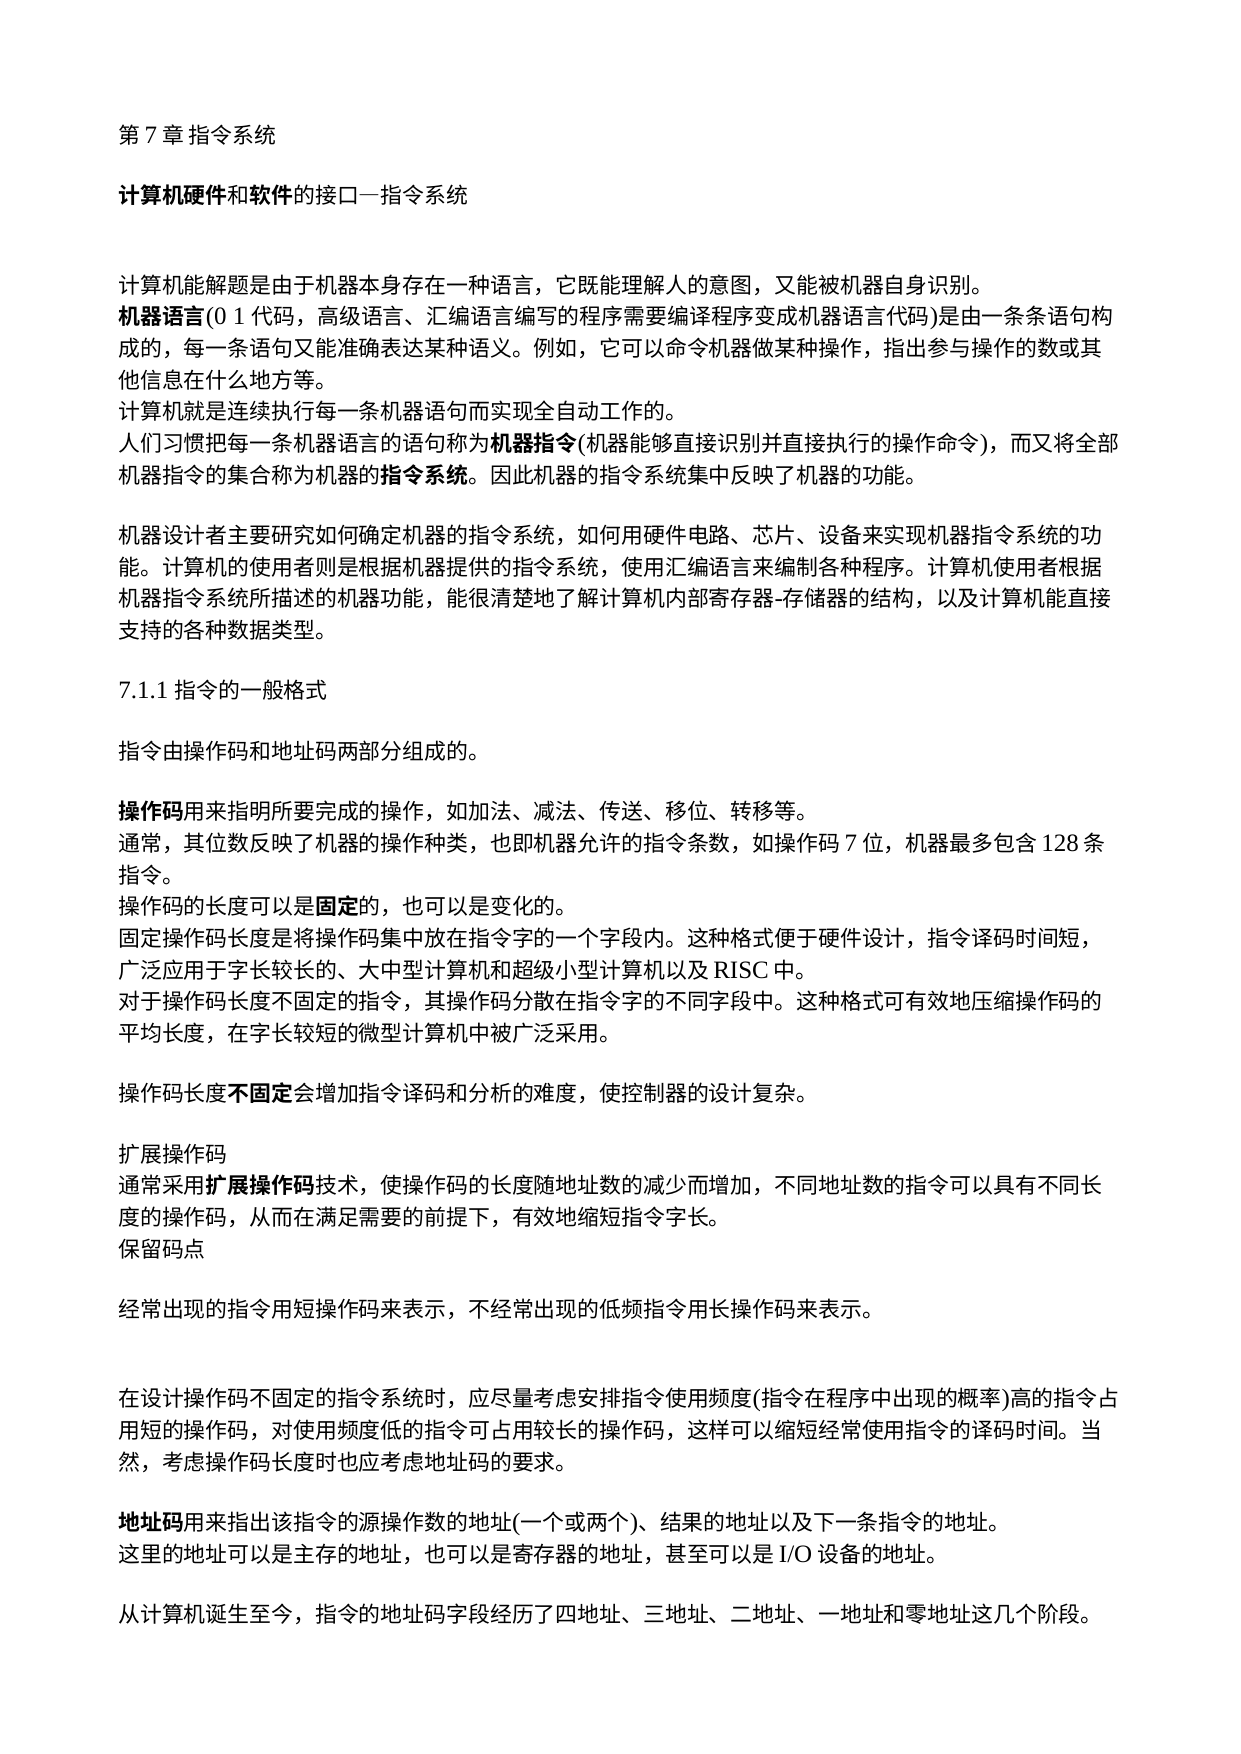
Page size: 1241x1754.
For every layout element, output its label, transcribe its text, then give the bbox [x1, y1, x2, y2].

text 这里的地址可以是主存的地址，也可以是寄存器的地址，甚至可以是I/O设备的地址。 [118, 1537, 1122, 1568]
text 通常采用扩展操作码技术，使操作码的长度随地址数的减少而增加，不同地址数的指令可以具有不同长度的操作码，从而在满足需要的前提下，有效地缩短指令字长。 [118, 1168, 1122, 1232]
text 计算机就是连续执行每一条机器语句而实现全自动工作的。 [118, 394, 1122, 426]
text 通常，其位数反映了机器的操作种类，也即机器允许的指令条数，如操作码7位，机器最多包含128条指令。 [118, 826, 1122, 889]
text 固定操作码长度是将操作码集中放在指令字的一个字段内。这种格式便于硬件设计，指令译码时间短，广泛应用于字长较长的、大中型计算机和超级小型计算机以及RISC中。 [118, 921, 1122, 984]
text 机器语言(0 1 代码，高级语言、汇编语言编写的程序需要编译程序变成机器语言代码)是由一条条语句构成的，每一条语句又能准确表达某种语义。例如，它可以命令机器做某种操作，指出参与操作的数或其他信息在什么地方等。 [118, 299, 1122, 394]
text 操作码长度不固定会增加指令译码和分析的难度，使控制器的设计复杂。 [118, 1076, 1122, 1108]
text 计算机硬件和软件的接口—指令系统 [118, 178, 1122, 210]
text 计算机能解题是由于机器本身存在一种语言，它既能理解人的意图，又能被机器自身识别。 [118, 268, 1122, 299]
text 对于操作码长度不固定的指令，其操作码分散在指令字的不同字段中。这种格式可有效地压缩操作码的平均长度，在字长较短的微型计算机中被广泛采用。 [118, 984, 1122, 1048]
text 人们习惯把每一条机器语言的语句称为机器指令(机器能够直接识别并直接执行的操作命令)，而又将全部机器指令的集合称为机器的指令系统。因此机器的指令系统集中反映了机器的功能。 [118, 426, 1122, 489]
text 操作码的长度可以是固定的，也可以是变化的。 [118, 889, 1122, 921]
text 扩展操作码 [118, 1137, 1122, 1168]
text 经常出现的指令用短操作码来表示，不经常出现的低频指令用长操作码来表示。 [118, 1292, 1122, 1324]
text 在设计操作码不固定的指令系统时，应尽量考虑安排指令使用频度(指令在程序中出现的概率)高的指令占用短的操作码，对使用频度低的指令可占用较长的操作码，这样可以缩短经常使用指令的译码时间。当然，考虑操作码长度时也应考虑地址码的要求。 [118, 1381, 1122, 1476]
text 指令由操作码和地址码两部分组成的。 [118, 734, 1122, 766]
text 7.1.1 指令的一般格式 [118, 673, 1122, 705]
text 第7章 指令系统 [118, 118, 1122, 150]
text 地址码用来指出该指令的源操作数的地址(一个或两个)、结果的地址以及下一条指令的地址。 [118, 1505, 1122, 1537]
text 从计算机诞生至今，指令的地址码字段经历了四地址、三地址、二地址、一地址和零地址这几个阶段。 [118, 1597, 1122, 1629]
text 操作码用来指明所要完成的操作，如加法、减法、传送、移位、转移等。 [118, 794, 1122, 826]
text 机器设计者主要研究如何确定机器的指令系统，如何用硬件电路、芯片、设备来实现机器指令系统的功能。计算机的使用者则是根据机器提供的指令系统，使用汇编语言来编制各种程序。计算机使用者根据机器指令系统所描述的机器功能，能很清楚地了解计算机内部寄存器-存储器的结构，以及计算机能直接支持的各种数据类型。 [118, 518, 1122, 645]
text 保留码点 [118, 1232, 1122, 1263]
